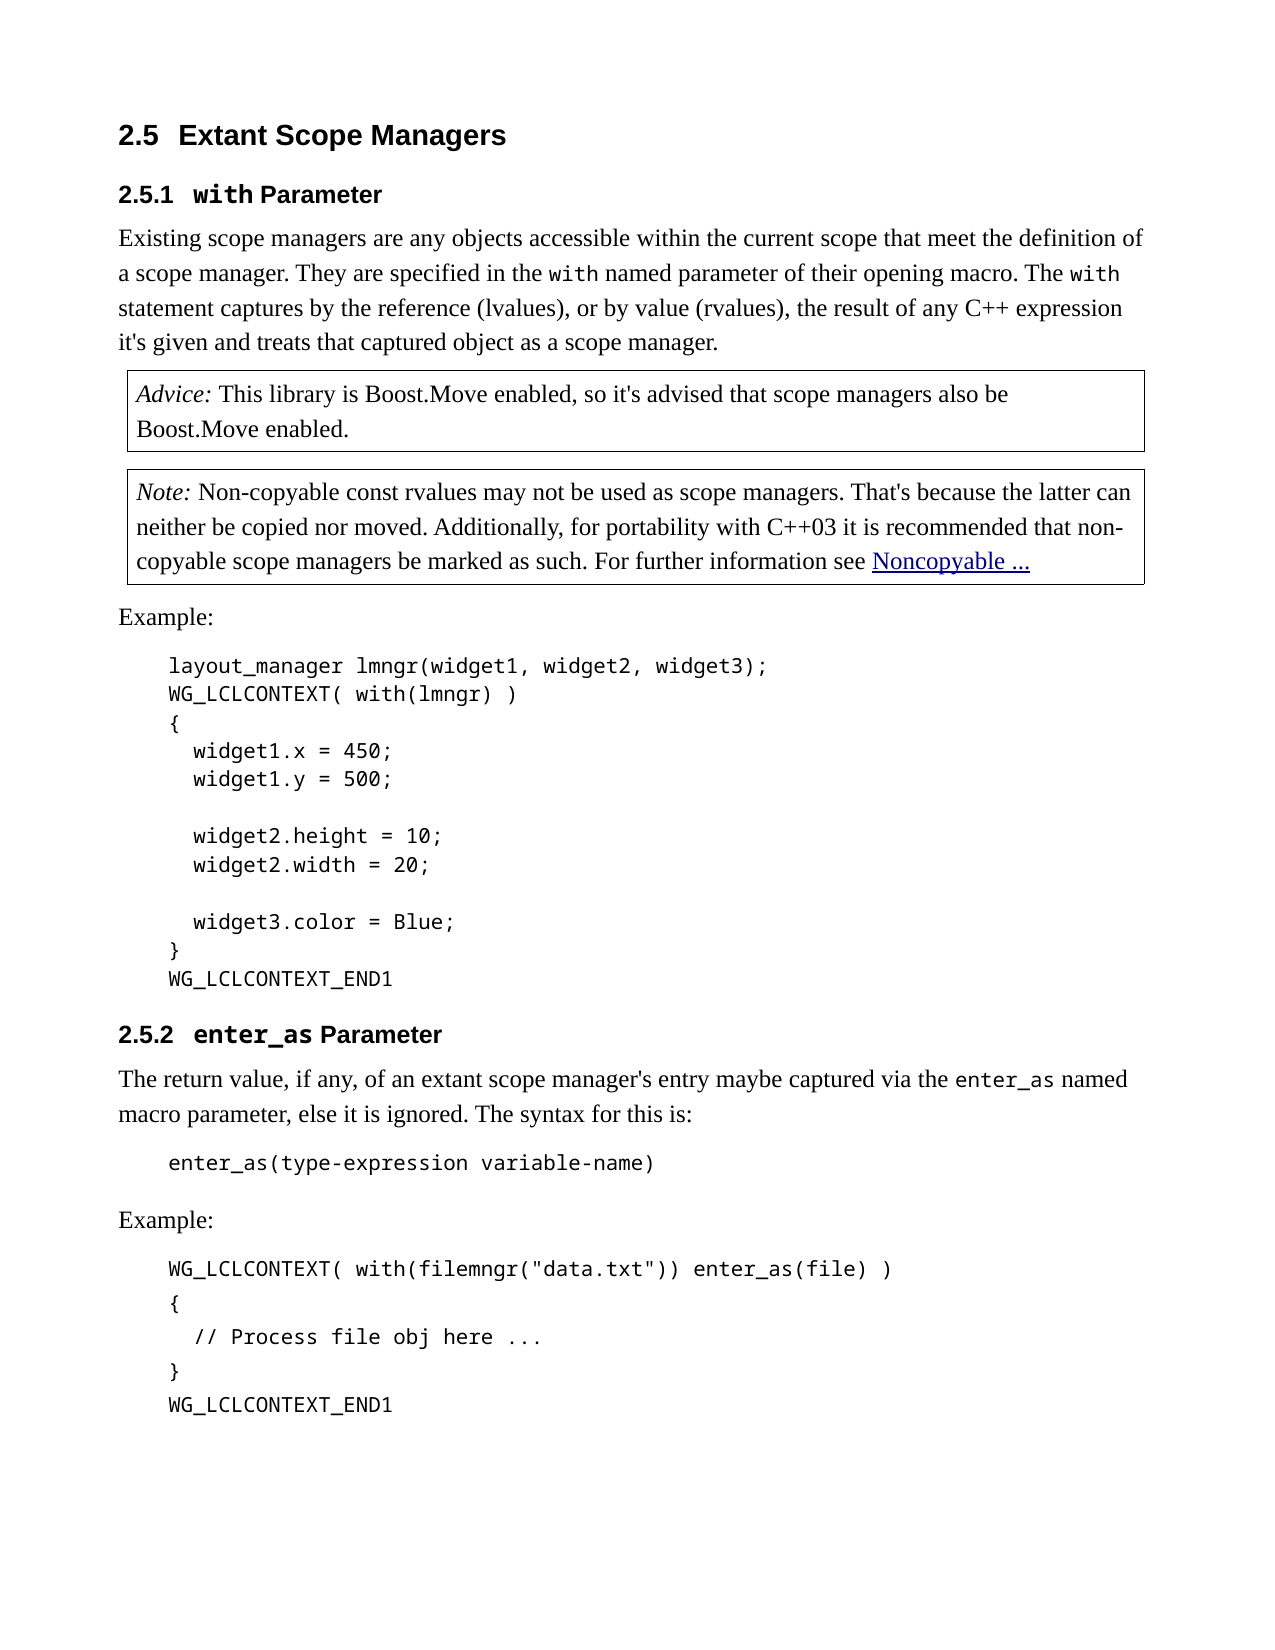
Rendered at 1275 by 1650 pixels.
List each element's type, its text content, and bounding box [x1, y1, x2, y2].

text enter_as(type-expression variable-name) [118, 1148, 1157, 1176]
text { [118, 708, 1157, 736]
text Note: Non-copyable const rvalues may not be used as scope managers. That's because the latter can neither be copied nor moved. Additionally, for portability with C++03 it is recommended that non-copyable scope managers be marked as such. For further information see Noncopyable ... [136, 477, 1135, 575]
subtitle enter_as Parameter [118, 1017, 1157, 1051]
text widget1.y = 500; [118, 764, 1157, 793]
text layout_manager lmngr(widget1, widget2, widget3); [118, 651, 1157, 679]
text widget1.x = 450; [118, 736, 1157, 764]
text Advice: This library is Boost.Move enabled, so it's advised that scope managers also be Boost.Move enabled. [136, 379, 1135, 443]
text } [118, 935, 1157, 964]
text WG_LCLCONTEXT( with(filemngr("data.txt")) enter_as(file) ) { // Process file obj here ... } WG_LCLCONTEXT_END1 [118, 1254, 1157, 1418]
text The return value, if any, of an extant scope manager's entry maybe captured via the enter_as named macro parameter, else it is ignored. The syntax for this is: [118, 1064, 1157, 1128]
text widget2.width = 20; [118, 850, 1157, 878]
text Example: [118, 573, 1157, 631]
subtitle with Parameter [118, 177, 1157, 211]
subtitle Extant Scope Managers [118, 118, 1157, 152]
text WG_LCLCONTEXT_END1 [118, 964, 1157, 992]
text WG_LCLCONTEXT( with(lmngr) ) [118, 679, 1157, 708]
text widget2.height = 10; [118, 821, 1157, 850]
text widget3.color = Blue; [118, 907, 1157, 935]
text Example: [118, 1205, 1157, 1233]
text Existing scope managers are any objects accessible within the current scope that meet the definition of a scope manager. They are specified in the with named parameter of their opening macro. The with statement captures by the reference (lvalues), or by value (rvalues), the result of any C++ expression it's given and treats that captured object as a scope manager. [118, 223, 1157, 356]
